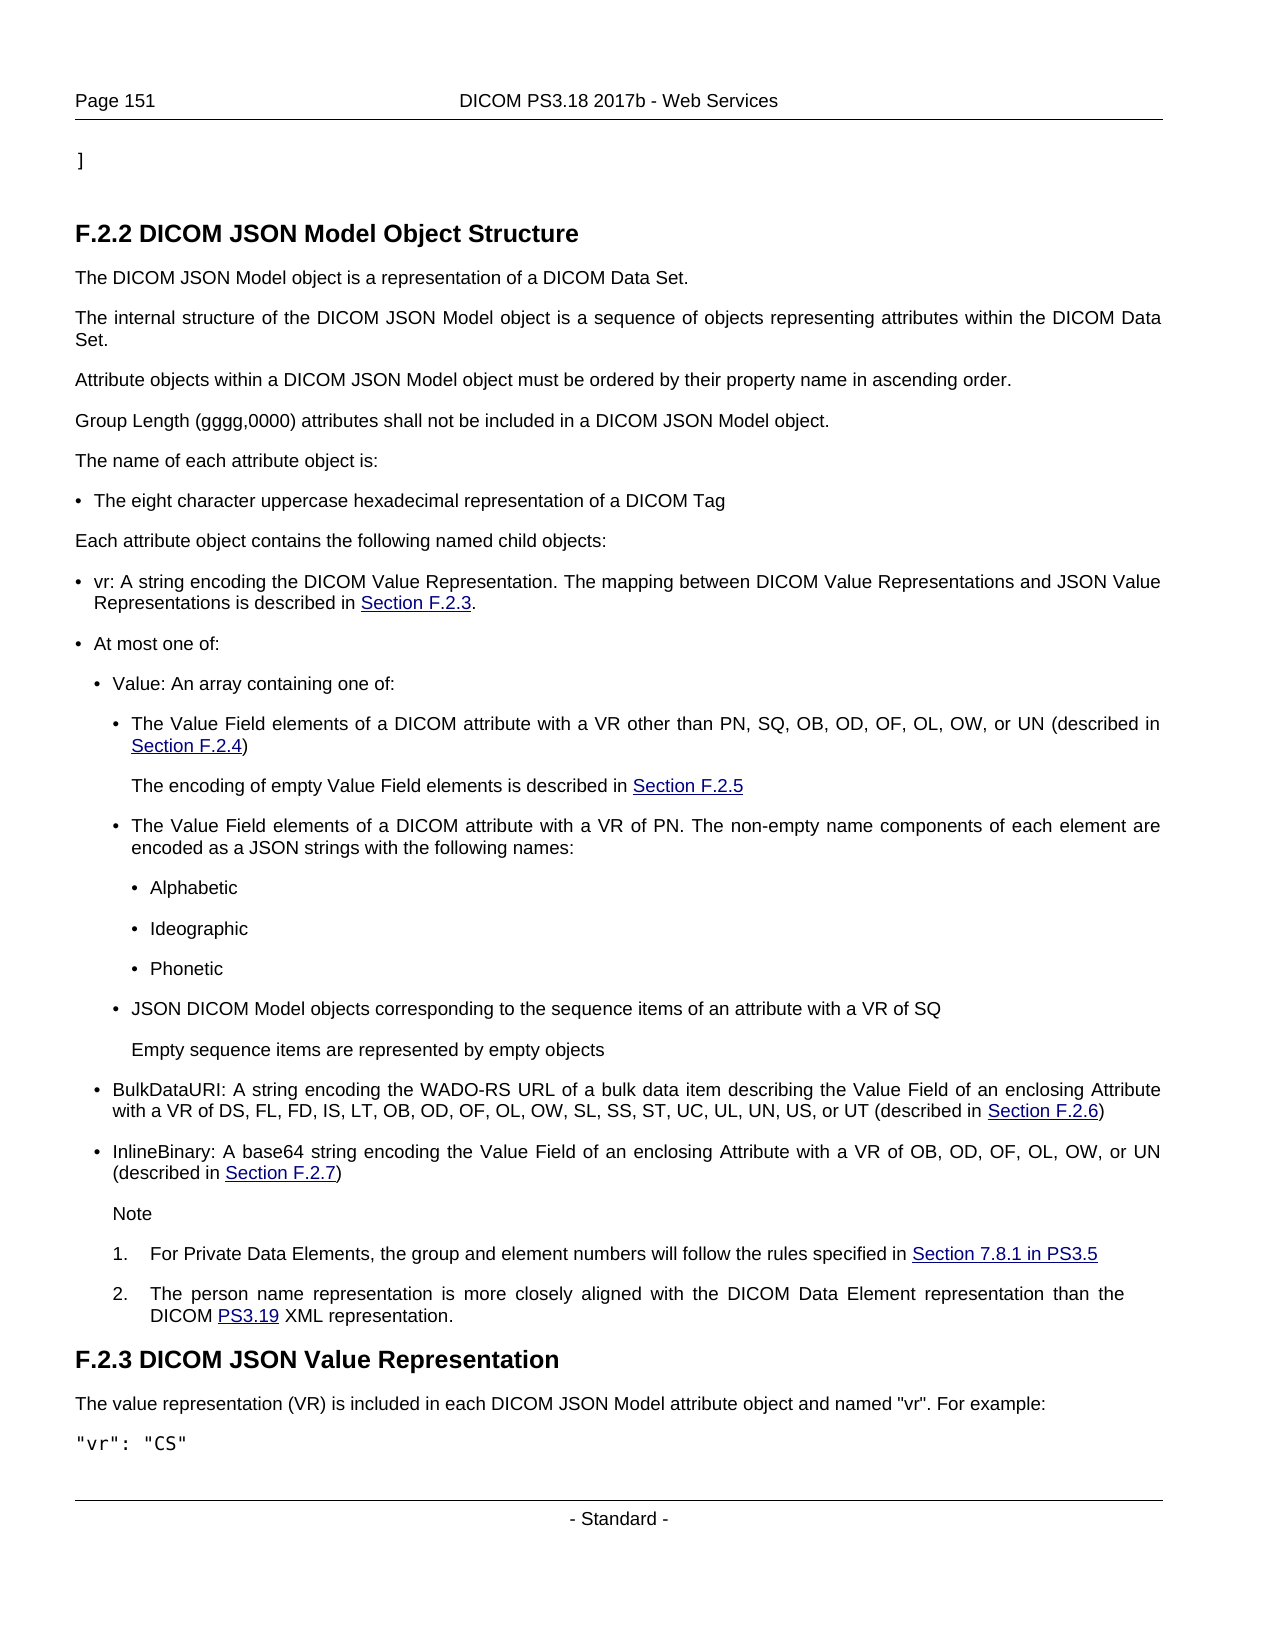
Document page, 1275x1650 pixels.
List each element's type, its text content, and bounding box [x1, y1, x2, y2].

text ] [75, 150, 1162, 201]
list For Private Data Elements, the group and element numbers will follow the rules specified in Section 7.8.1 in PS3.5 [112, 1243, 1125, 1264]
list Ideographic [131, 917, 1162, 939]
list Empty sequence items are represented by empty objects [112, 1038, 1162, 1060]
list Alphabetic [131, 877, 1162, 899]
text The internal structure of the DICOM JSON Model object is a sequence of objects representing attributes within the DICOM Data Set. [75, 307, 1162, 350]
text Each attribute object contains the following named child objects: [75, 530, 1162, 552]
list InlineBinary: A base64 string encoding the Value Field of an enclosing Attribute with a VR of OB, OD, OF, OL, OW, or UN (described in Section F.2.7) [94, 1141, 1162, 1184]
text The name of each attribute object is: [75, 450, 1162, 471]
text The DICOM JSON Model object is a representation of a DICOM Data Set. [75, 267, 1162, 288]
list vr: A string encoding the DICOM Value Representation. The mapping between DICOM Value Representations and JSON Value Representations is described in Section F.2.3. [75, 571, 1162, 614]
list BulkDataURI: A string encoding the WADO-RS URL of a bulk data item describing the Value Field of an enclosing Attribute with a VR of DS, FL, FD, IS, LT, OB, OD, OF, OL, OW, SL, SS, ST, UC, UL, UN, US, or UT (described in Section F.2.6) [94, 1079, 1162, 1122]
text Attribute objects within a DICOM JSON Model object must be ordered by their property name in ascending order. [75, 369, 1162, 391]
text F.2.3 DICOM JSON Value Representation [75, 1345, 1162, 1374]
list The Value Field elements of a DICOM attribute with a VR of PN. The non-empty name components of each element are encoded as a JSON strings with the following names: [112, 815, 1162, 858]
list Value: An array containing one of: [94, 673, 1162, 694]
list At most one of: [75, 632, 1162, 654]
list The Value Field elements of a DICOM attribute with a VR other than PN, SQ, OB, OD, OF, OL, OW, or UN (described in Section F.2.4) [112, 713, 1162, 756]
list The person name representation is more closely aligned with the DICOM Data Element representation than the DICOM PS3.19 XML representation. [112, 1283, 1125, 1326]
list The encoding of empty Value Field elements is described in Section F.2.5 [112, 775, 1162, 797]
text "vr": "CS" [75, 1433, 1162, 1483]
list The eight character uppercase hexadecimal representation of a DICOM Tag [75, 490, 1162, 512]
text F.2.2 DICOM JSON Model Object Structure [75, 219, 1162, 248]
text Group Length (gggg,0000) attributes shall not be included in a DICOM JSON Model object. [75, 409, 1162, 431]
list JSON DICOM Model objects corresponding to the sequence items of an attribute with a VR of SQ [112, 998, 1162, 1020]
list Phonetic [131, 958, 1162, 979]
text The value representation (VR) is included in each DICOM JSON Model attribute object and named "vr". For example: [75, 1392, 1162, 1414]
text Note [112, 1202, 1125, 1224]
